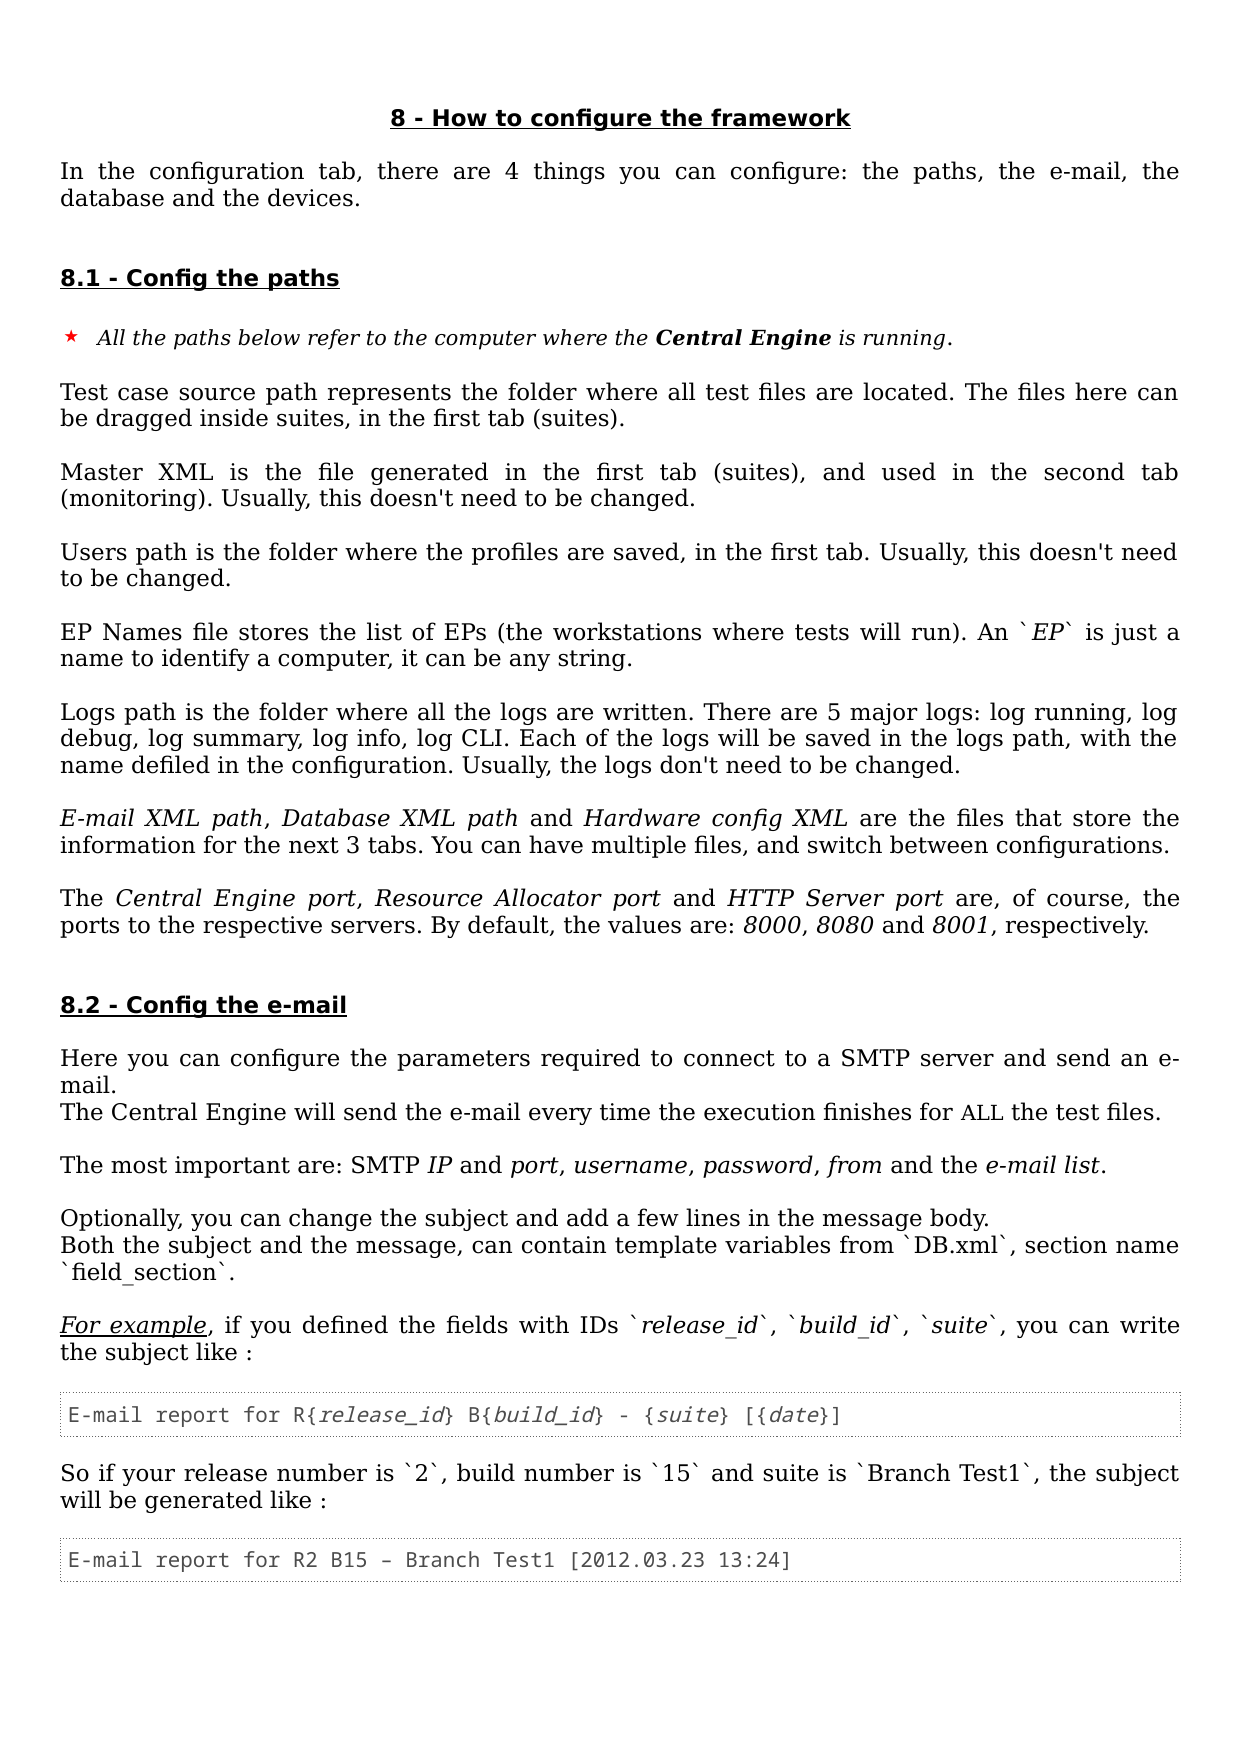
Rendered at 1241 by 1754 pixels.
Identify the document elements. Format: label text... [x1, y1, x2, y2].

text So if your release number is `2`, build number is `15` and suite is `Branch Test1`, the subject will be generated like : [60, 1460, 1181, 1513]
text ٭ All the paths below refer to the computer where the Central Engine is running. [60, 318, 1181, 352]
text E-mail report for R2 B15 – Branch Test1 [2012.03.23 13:24] [60, 1538, 1181, 1581]
text Users path is the folder where the profiles are saved, in the first tab. Usually, this doesn't need to be changed. [60, 539, 1181, 592]
text 8 - How to configure the framework [60, 105, 1181, 132]
text The most important are: SMTP IP and port, username, password, from and the e-mail list. [60, 1152, 1181, 1179]
text Logs path is the folder where all the logs are written. There are 5 major logs: log running, log debug, log summary, log info, log CLI. Each of the logs will be saved in the logs path, with the name defiled in the configuration. Usually, the logs don't need to be changed. [60, 699, 1181, 779]
text Here you can configure the parameters required to connect to a SMTP server and send an e-mail. [60, 1046, 1181, 1099]
text EP Names file stores the list of EPs (the workstations where tests will run). An `EP` is just a name to identify a computer, it can be any string. [60, 619, 1181, 672]
text E-mail XML path, Database XML path and Hardware config XML are the files that store the information for the next 3 tabs. You can have multiple files, and switch between configurations. [60, 806, 1181, 859]
text E-mail report for R{release_id} B{build_id} - {suite} [{date}] [60, 1392, 1181, 1436]
text Both the subject and the message, can contain template variables from `DB.xml`, section name `field_section`. [60, 1232, 1181, 1286]
text The Central Engine port, Resource Allocator port and HTTP Server port are, of course, the ports to the respective servers. By default, the values are: 8000, 8080 and 8001, respectively. [60, 886, 1181, 939]
text Optionally, you can change the subject and add a few lines in the message body. [60, 1206, 1181, 1232]
text 8.1 - Config the paths [60, 265, 1181, 292]
text 8.2 - Config the e-mail [60, 992, 1181, 1019]
text Master XML is the file generated in the first tab (suites), and used in the second tab (monitoring). Usually, this doesn't need to be changed. [60, 459, 1181, 512]
text For example, if you defined the fields with IDs `release_id`, `build_id`, `suite`, you can write the subject like : [60, 1312, 1181, 1366]
text Test case source path represents the folder where all test files are located. The files here can be dragged inside suites, in the first tab (suites). [60, 379, 1181, 432]
text The Central Engine will send the e-mail every time the execution finishes for ALL the test files. [60, 1099, 1181, 1126]
text In the configuration tab, there are 4 things you can configure: the paths, the e-mail, the database and the devices. [60, 158, 1181, 212]
